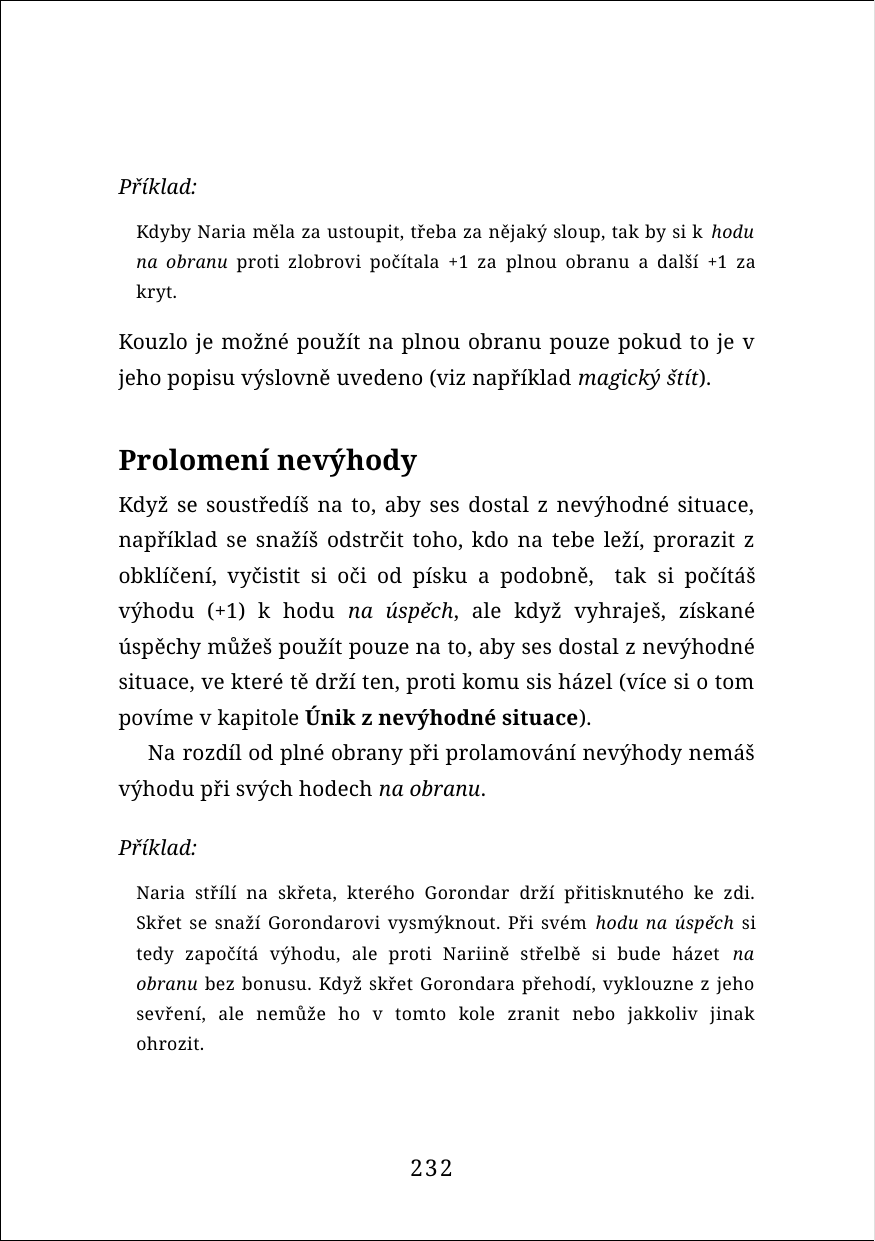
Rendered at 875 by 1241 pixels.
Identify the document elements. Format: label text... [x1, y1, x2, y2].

text Příklad: [118, 833, 756, 862]
subtitle Prolomení nevýhody [118, 440, 756, 478]
text Když se soustředíš na to, aby ses dostal z nevýhodné situace, například se snažíš odstrčit toho, kdo na tebe leží, prorazit z obklíčení, vyčistit si oči od písku a podobně, tak si počítáš výhodu (+1) k hodu na úspěch, ale když vyhraješ, získané úspěchy můžeš použít pouze na to, aby ses dostal z nevýhodné situace, ve které tě drží ten, proti komu sis házel (více si o tom povíme v kapitole Únik z nevýhodné situace). Na rozdíl od plné obrany při prolamování nevýhody nemáš výhodu při svých hodech na obranu. [118, 490, 756, 802]
text Naria střílí na skřeta, kterého Gorondar drží přitisknutého ke zdi. Skřet se snaží Gorondarovi vysmýknout. Při svém hodu na úspěch si tedy započítá výhodu, ale proti Nariině střelbě si bude házet na obranu bez bonusu. Když skřet Gorondara přehodí, vyklouzne z jeho sevření, ale nemůže ho v tomto kole zranit nebo jakkoliv jinak ohrozit. [136, 881, 756, 1056]
text Kdyby Naria měla za ustoupit, třeba za nějaký sloup, tak by si k hodu na obranu proti zlobrovi počítala +1 za plnou obranu a další +1 za kryt. [136, 219, 756, 304]
text Kouzlo je možné použít na plnou obranu pouze pokud to je v jeho popisu výslovně uvedeno (viz například magický štít). [118, 327, 756, 391]
text Příklad: [118, 172, 756, 200]
